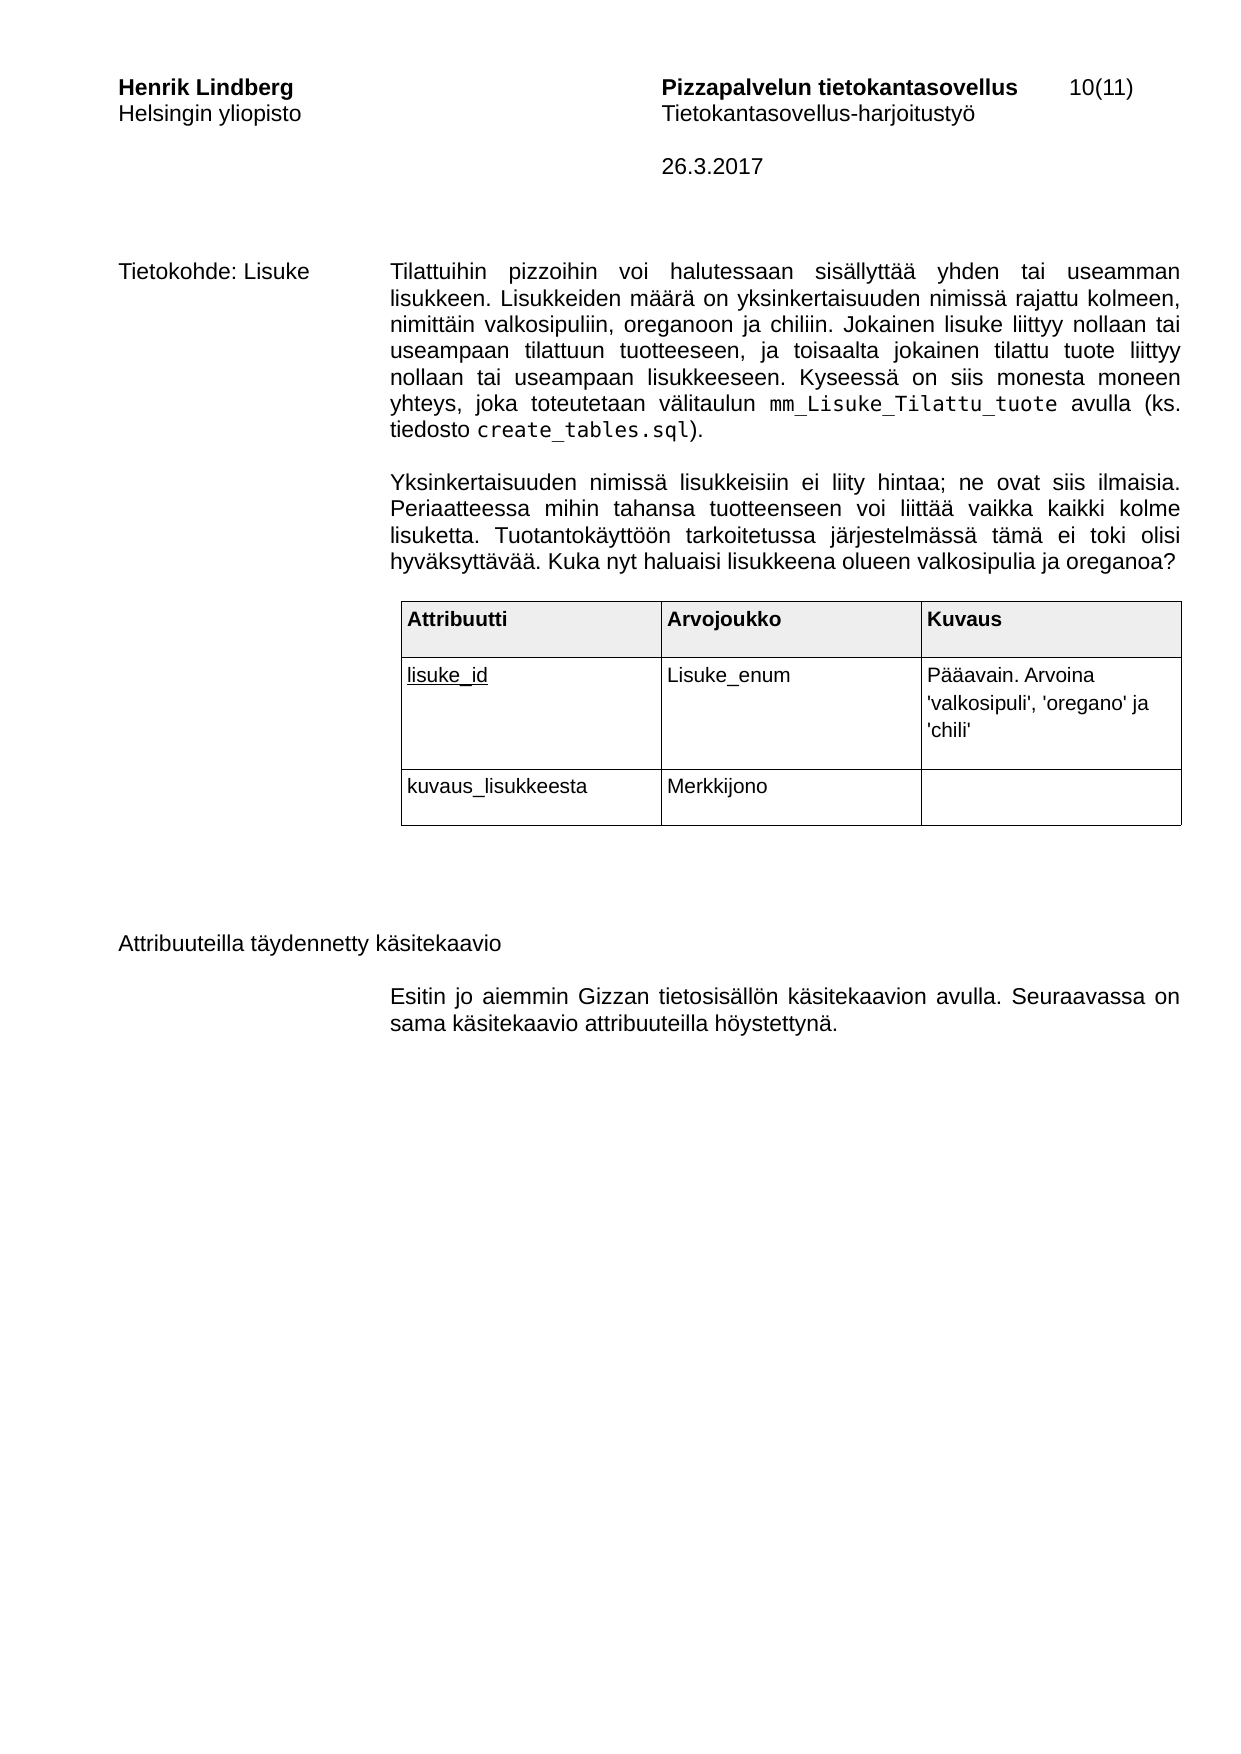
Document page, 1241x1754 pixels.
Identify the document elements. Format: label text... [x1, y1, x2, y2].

table_cell Lisuke_enum [662, 658, 921, 768]
table_header Arvojoukko [662, 602, 921, 657]
text Yksinkertaisuuden nimissä lisukkeisiin ei liity hintaa; ne ovat siis ilmaisia. Periaatteessa mihin tahansa tuotteenseen voi liittää vaikka kaikki kolme lisuketta. Tuotantokäyttöön tarkoitetussa järjestelmässä tämä ei toki olisi hyväksyttävää. Kuka nyt haluaisi lisukkeena olueen valkosipulia ja oreganoa? [118, 469, 1181, 574]
table_header Attribuutti [402, 602, 661, 657]
text Esitin jo aiemmin Gizzan tietosisällön käsitekaavion avulla. Seuraavassa on sama käsitekaavio attribuuteilla höystettynä. [118, 983, 1181, 1036]
table_cell Pääavain. Arvoina 'valkosipuli', 'oregano' ja 'chili' [922, 658, 1181, 768]
table_cell [922, 770, 1181, 825]
table_cell Merkkijono [662, 770, 921, 825]
text Tietokohde: Lisuke Tilattuihin pizzoihin voi halutessaan sisällyttää yhden tai useamman lisukkeen. Lisukkeiden määrä on yksinkertaisuuden nimissä rajattu kolmeen, nimittäin valkosipuliin, oreganoon ja chiliin. Jokainen lisuke liittyy nollaan tai useampaan tilattuun tuotteeseen, ja toisaalta jokainen tilattu tuote liittyy nollaan tai useampaan lisukkeeseen. Kyseessä on siis monesta moneen yhteys, joka toteutetaan välitaulun mm_Lisuke_Tilattu_tuote avulla (ks. tiedosto create_tables.sql). [118, 258, 1181, 443]
table_header Kuvaus [922, 602, 1181, 657]
table_cell lisuke_id [402, 658, 661, 768]
table_cell kuvaus_lisukkeesta [402, 770, 661, 825]
text Attribuuteilla täydennetty käsitekaavio [118, 930, 1181, 957]
